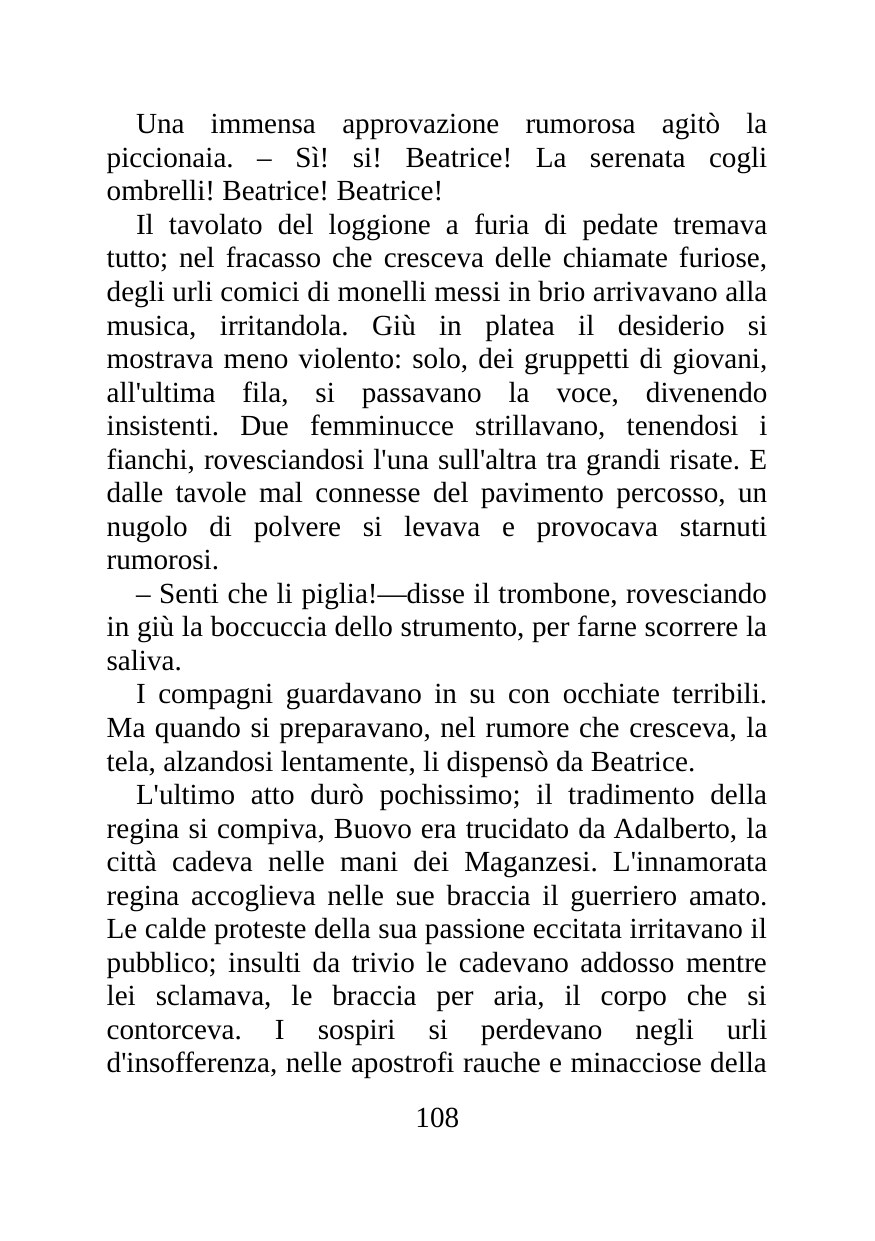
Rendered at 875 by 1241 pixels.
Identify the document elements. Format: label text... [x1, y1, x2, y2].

text I compagni guardavano in su con occhiate terribili. Ma quando si preparavano, nel rumore che cresceva, la tela, alzandosi lentamente, li dispensò da Beatrice. [106, 677, 768, 777]
text Una immensa approvazione rumorosa agitò la piccionaia. ‒ Sì! si! Beatrice! La serenata cogli ombrelli! Beatrice! Beatrice! [106, 106, 768, 207]
text Il tavolato del loggione a furia di pedate tremava tutto; nel fracasso che cresceva delle chiamate furiose, degli urli comici di monelli messi in brio arrivavano alla musica, irritandola. Giù in platea il desiderio si mostrava meno violento: solo, dei gruppetti di giovani, all'ultima fila, si passavano la voce, divenendo insistenti. Due femminucce strillavano, tenendosi i fianchi, rovesciandosi l'una sull'altra tra grandi risate. E dalle tavole mal connesse del pavimento percosso, un nugolo di polvere si levava e provocava starnuti rumorosi. [106, 207, 768, 576]
text L'ultimo atto durò pochissimo; il tradimento della regina si compiva, Buovo era trucidato da Adalberto, la città cadeva nelle mani dei Maganzesi. L'innamorata regina accoglieva nelle sue braccia il guerriero amato. Le calde proteste della sua passione eccitata irritavano il pubblico; insulti da trivio le cadevano addosso mentre lei sclamava, le braccia per aria, il corpo che si contorceva. I sospiri si perdevano negli urli d'insofferenza, nelle apostrofi rauche e minacciose della [106, 777, 768, 1079]
text ‒ Senti che li piglia!—disse il trombone, rovesciando in giù la boccuccia dello strumento, per farne scorrere la saliva. [106, 576, 768, 677]
